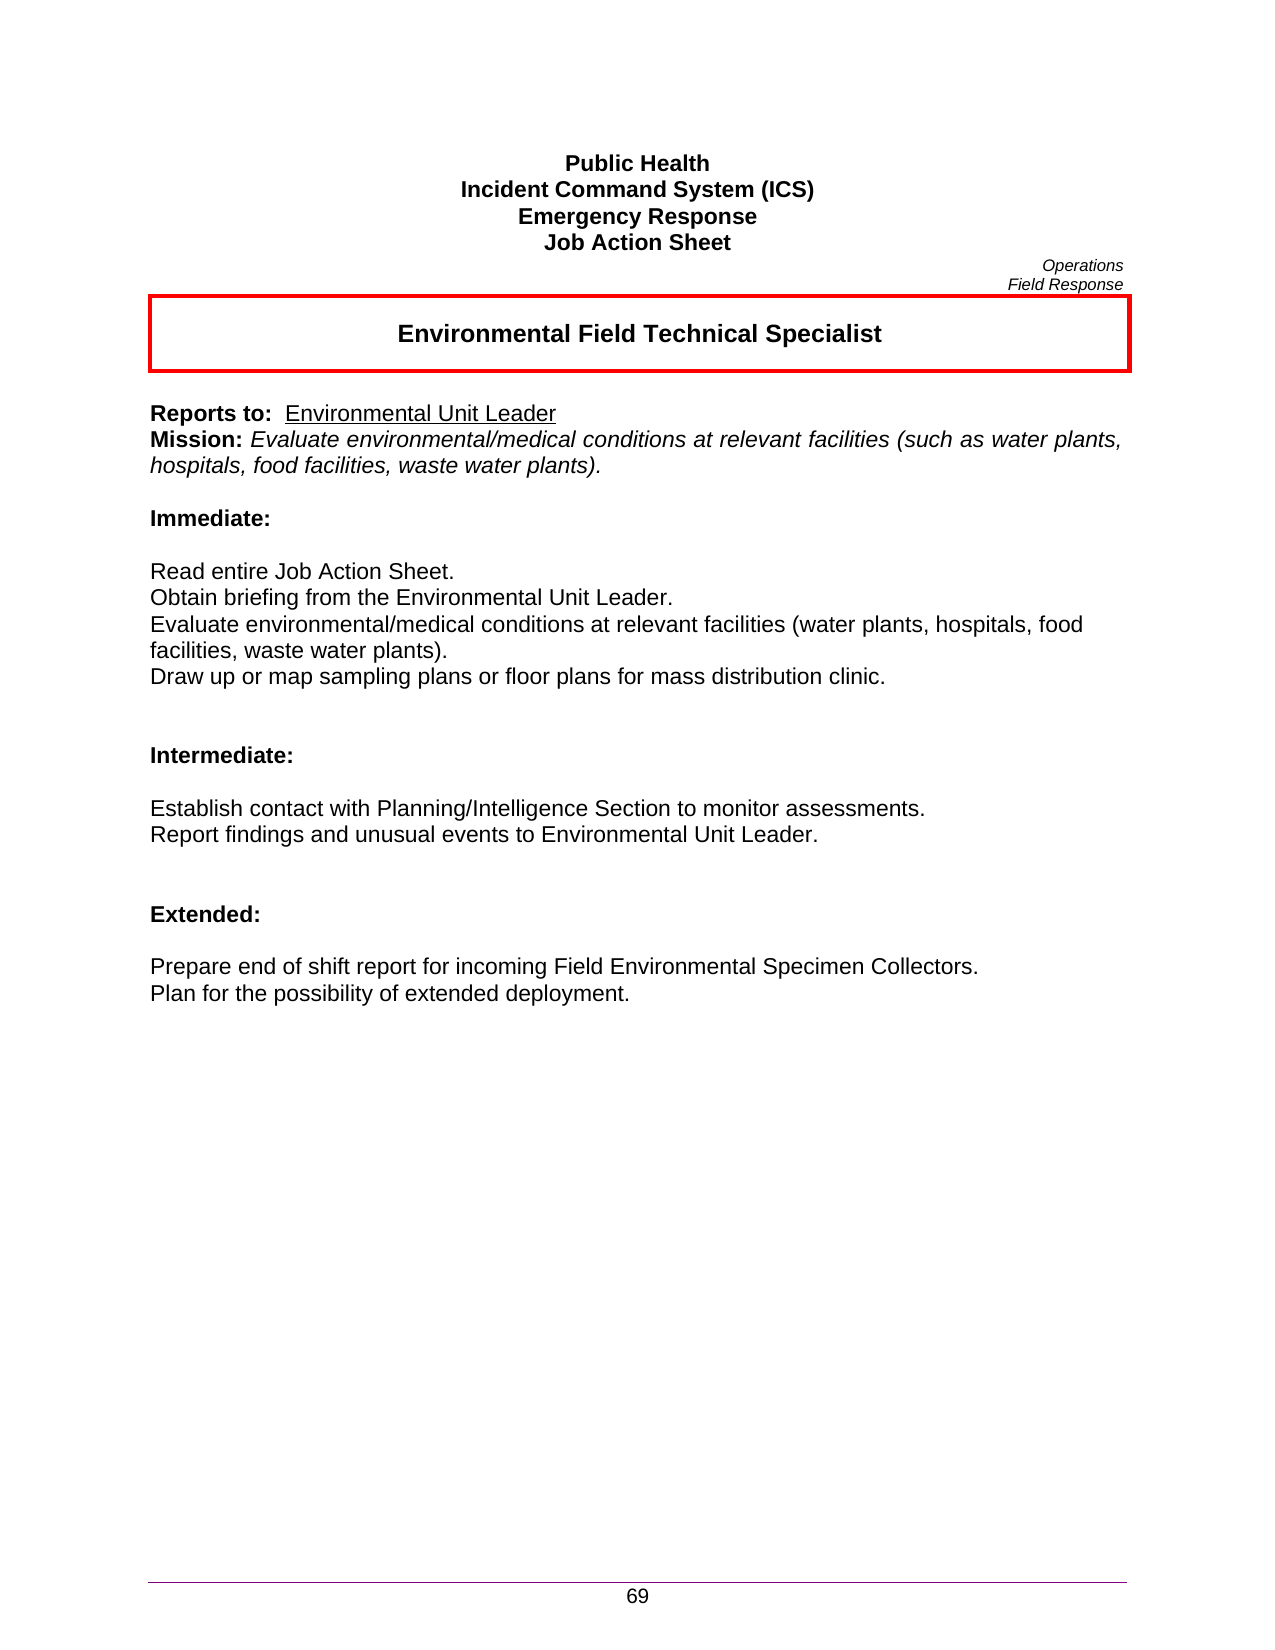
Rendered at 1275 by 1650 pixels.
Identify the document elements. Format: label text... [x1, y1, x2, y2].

text Field Response [150, 274, 1125, 294]
text Public Health [150, 150, 1125, 176]
text Operations [150, 255, 1125, 274]
subtitle Plan for the possibility of extended deployment. [150, 979, 1125, 1006]
subtitle Read entire Job Action Sheet. [150, 558, 1125, 584]
text Reports to: Environmental Unit Leader [150, 400, 1125, 426]
subtitle Establish contact with Planning/Intelligence Section to monitor assessments. [150, 795, 1125, 821]
text Intermediate: [150, 742, 1125, 769]
text Job Action Sheet [150, 229, 1125, 255]
text Incident Command System (ICS) [150, 176, 1125, 203]
text Emergency Response [150, 203, 1125, 229]
text Immediate: [150, 505, 1125, 532]
table_header Environmental Field Technical Specialist [152, 298, 1127, 369]
subtitle Obtain briefing from the Environmental Unit Leader. [150, 584, 1125, 611]
subtitle Prepare end of shift report for incoming Field Environmental Specimen Collectors. [150, 953, 1125, 979]
text Extended: [150, 901, 1125, 927]
subtitle Report findings and unusual events to Environmental Unit Leader. [150, 821, 1125, 848]
text Mission: Evaluate environmental/medical conditions at relevant facilities (such as water plants, hospitals, food facilities, waste water plants). [150, 426, 1125, 479]
subtitle Evaluate environmental/medical conditions at relevant facilities (water plants, hospitals, food facilities, waste water plants). [150, 611, 1125, 663]
subtitle Draw up or map sampling plans or floor plans for mass distribution clinic. [150, 663, 1125, 690]
